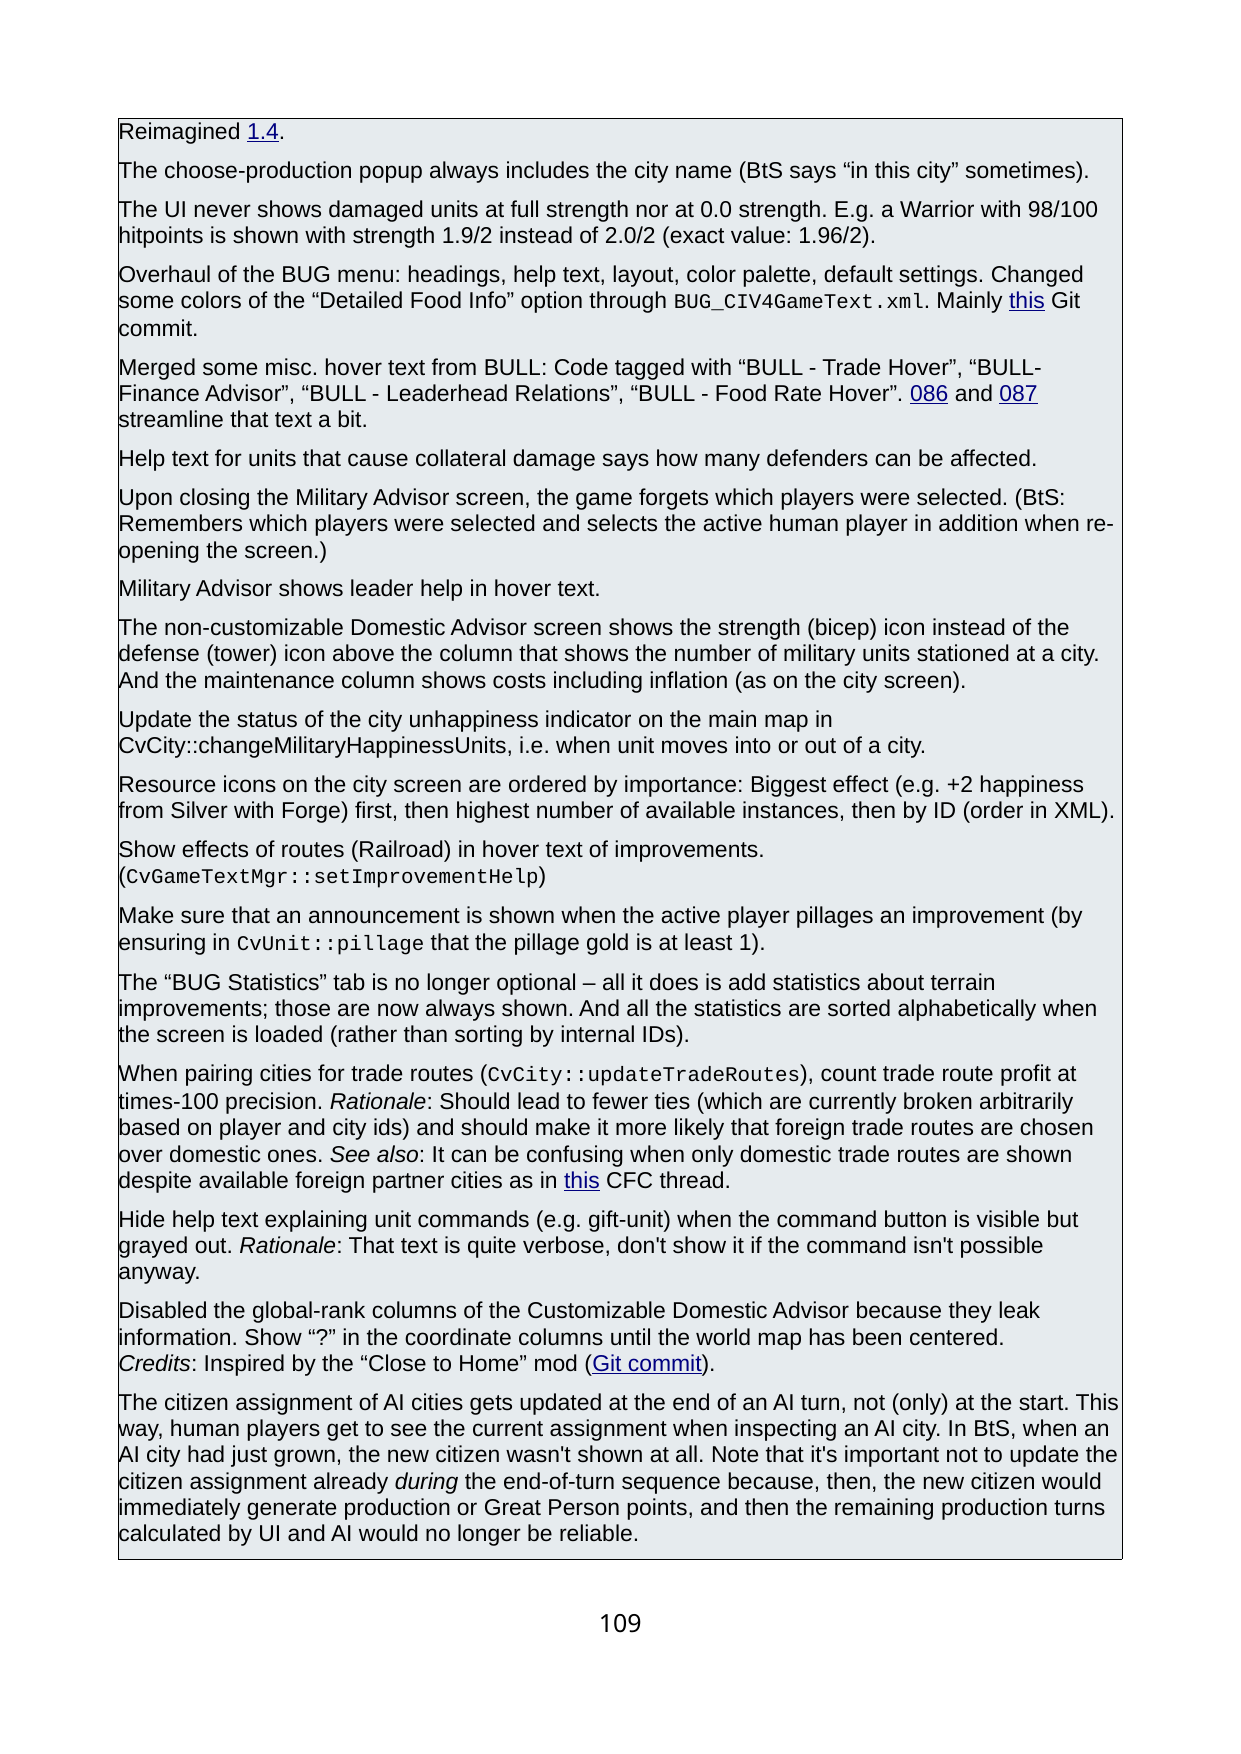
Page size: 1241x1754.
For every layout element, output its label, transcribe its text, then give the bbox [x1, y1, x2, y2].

table_cell Reimagined 1.4. The choose-production popup always includes the city name (BtS says “in this city” sometimes). The UI never shows damaged units at full strength nor at 0.0 strength. E.g. a Warrior with 98/100 hitpoints is shown with strength 1.9/2 instead of 2.0/2 (exact value: 1.96/2). Overhaul of the BUG menu: headings, help text, layout, color palette, default settings. Changed some colors of the “Detailed Food Info” option through BUG_CIV4GameText.xml. Mainly this Git commit. Merged some misc. hover text from BULL: Code tagged with “BULL - Trade Hover”, “BULL- Finance Advisor”, “BULL - Leaderhead Relations”, “BULL - Food Rate Hover”. 086 and 087 streamline that text a bit. Help text for units that cause collateral damage says how many defenders can be affected. Upon closing the Military Advisor screen, the game forgets which players were selected. (BtS: Remembers which players were selected and selects the active human player in addition when re-opening the screen.) Military Advisor shows leader help in hover text. The non-customizable Domestic Advisor screen shows the strength (bicep) icon instead of the defense (tower) icon above the column that shows the number of military units stationed at a city. And the maintenance column shows costs including inflation (as on the city screen). Update the status of the city unhappiness indicator on the main map in CvCity::changeMilitaryHappinessUnits, i.e. when unit moves into or out of a city. Resource icons on the city screen are ordered by importance: Biggest effect (e.g. +2 happiness from Silver with Forge) first, then highest number of available instances, then by ID (order in XML). Show effects of routes (Railroad) in hover text of improvements. (CvGameTextMgr::setImprovementHelp) Make sure that an announcement is shown when the active player pillages an improvement (by ensuring in CvUnit::pillage that the pillage gold is at least 1). The “BUG Statistics” tab is no longer optional – all it does is add statistics about terrain improvements; those are now always shown. And all the statistics are sorted alphabetically when the screen is loaded (rather than sorting by internal IDs). When pairing cities for trade routes (CvCity::updateTradeRoutes), count trade route profit at times-100 precision. Rationale: Should lead to fewer ties (which are currently broken arbitrarily based on player and city ids) and should make it more likely that foreign trade routes are chosen over domestic ones. See also: It can be confusing when only domestic trade routes are shown despite available foreign partner cities as in this CFC thread. Hide help text explaining unit commands (e.g. gift-unit) when the command button is visible but grayed out. Rationale: That text is quite verbose, don't show it if the command isn't possible anyway. Disabled the global-rank columns of the Customizable Domestic Advisor because they leak information. Show “?” in the coordinate columns until the world map has been centered. Credits: Inspired by the “Close to Home” mod (Git commit). The citizen assignment of AI cities gets updated at the end of an AI turn, not (only) at the start. This way, human players get to see the current assignment when inspecting an AI city. In BtS, when an AI city had just grown, the new citizen wasn't shown at all. Note that it's important not to update the citizen assignment already during the end-of-turn sequence because, then, the new citizen would immediately generate production or Great Person points, and then the remaining production turns calculated by UI and AI would no longer be reliable. [119, 119, 1122, 1559]
